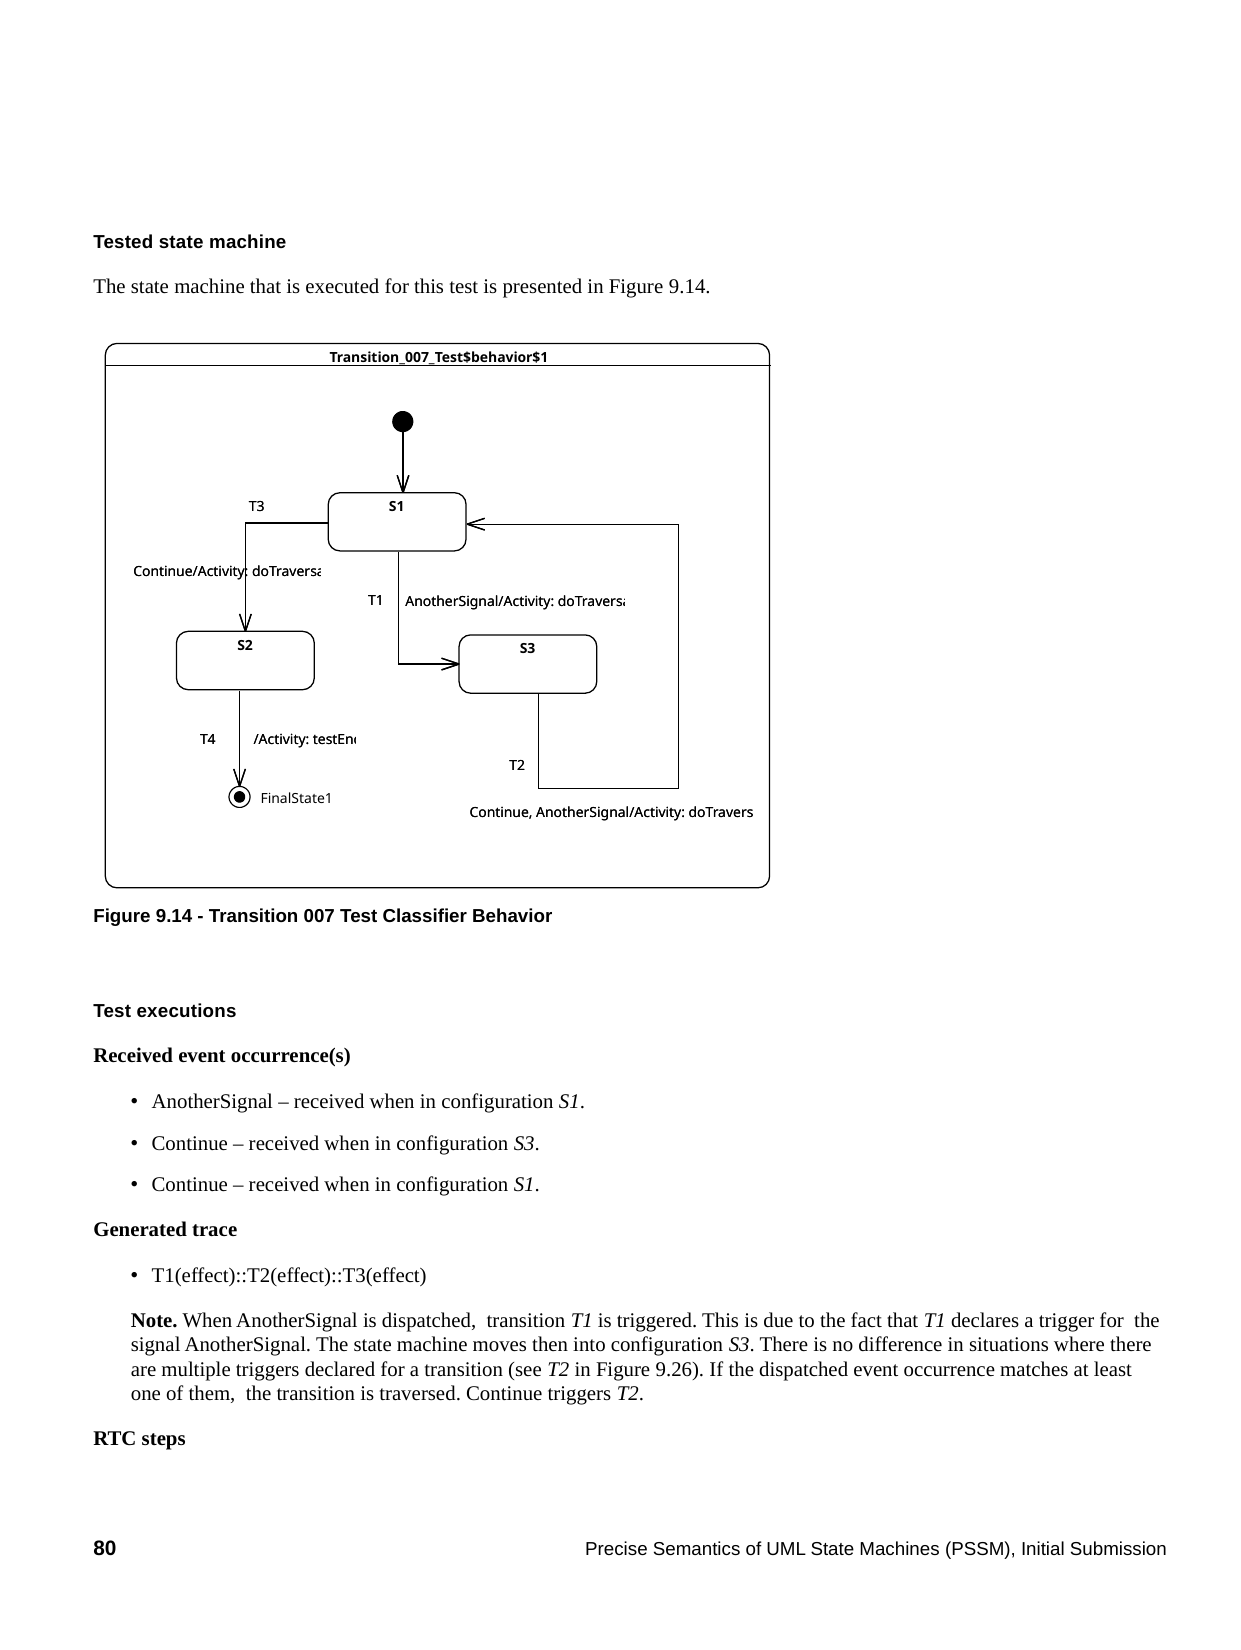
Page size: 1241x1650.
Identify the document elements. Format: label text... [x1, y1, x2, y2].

list T1(effect)::T2(effect)::T3(effect) [131, 1262, 1164, 1287]
text Figure 9.14 - Transition 007 Test Classifier Behavior [93, 331, 879, 926]
text The state machine that is executed for this test is presented in Figure 9.14. [93, 274, 1164, 298]
list Continue – received when in configuration S3. [131, 1129, 1164, 1154]
list Continue – received when in configuration S1. [131, 1171, 1164, 1196]
text Generated trace [93, 1217, 1164, 1241]
subtitle Test executions [93, 1000, 1164, 1022]
subtitle Tested state machine [93, 231, 1164, 253]
text Note. When AnotherSignal is dispatched, transition T1 is triggered. This is due to the fact that T1 declares a trigger for the signal AnotherSignal. The state machine moves then into configuration S3. There is no difference in situations where there are multiple triggers declared for a transition (see T2 in Figure 9.26). If the dispatched event occurrence matches at least one of them, the transition is traversed. Continue triggers T2. [131, 1308, 1164, 1404]
list AnotherSignal – received when in configuration S1. [131, 1088, 1164, 1113]
text RTC steps [93, 1426, 1164, 1450]
text Received event occurrence(s) [93, 1043, 1164, 1067]
